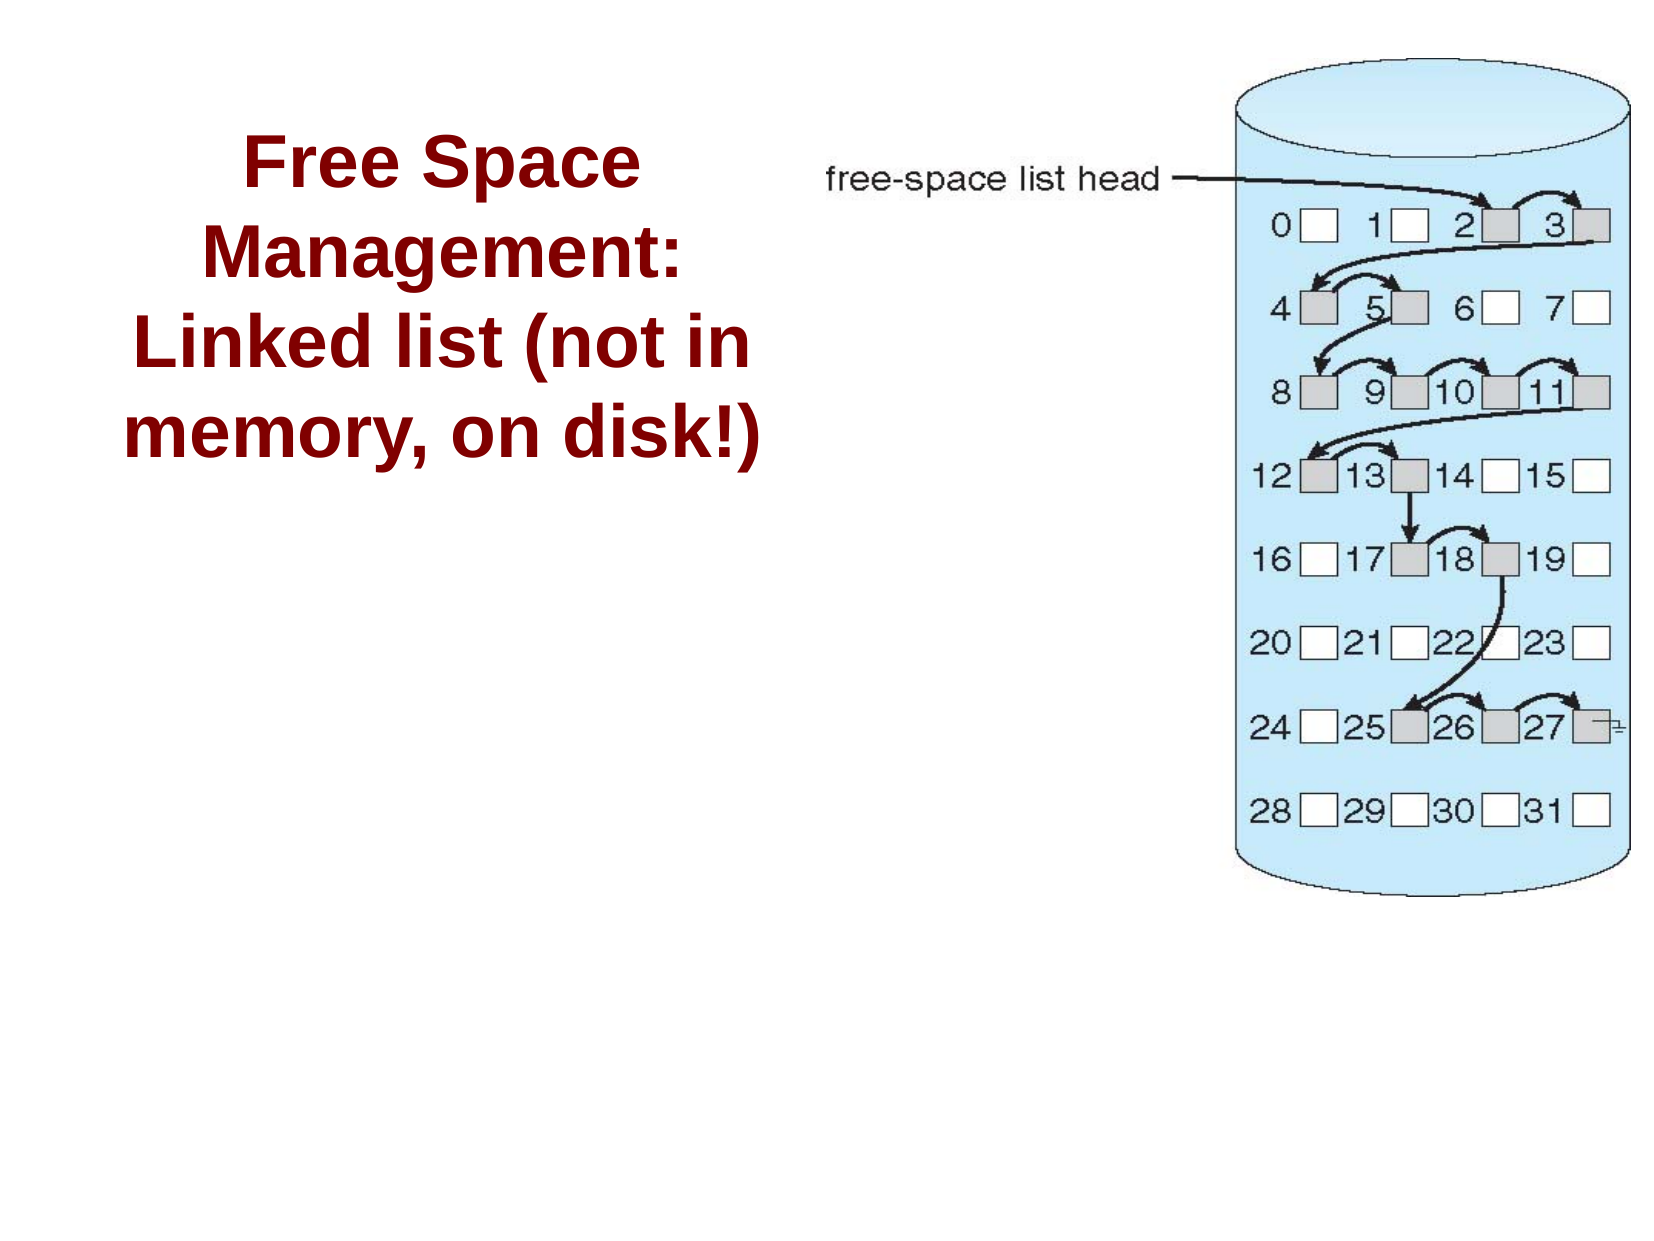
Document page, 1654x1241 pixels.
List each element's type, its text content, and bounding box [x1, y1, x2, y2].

title Free Space Management: Linked list (not in memory, on disk!) [82, 30, 804, 556]
picture [826, 58, 1631, 897]
